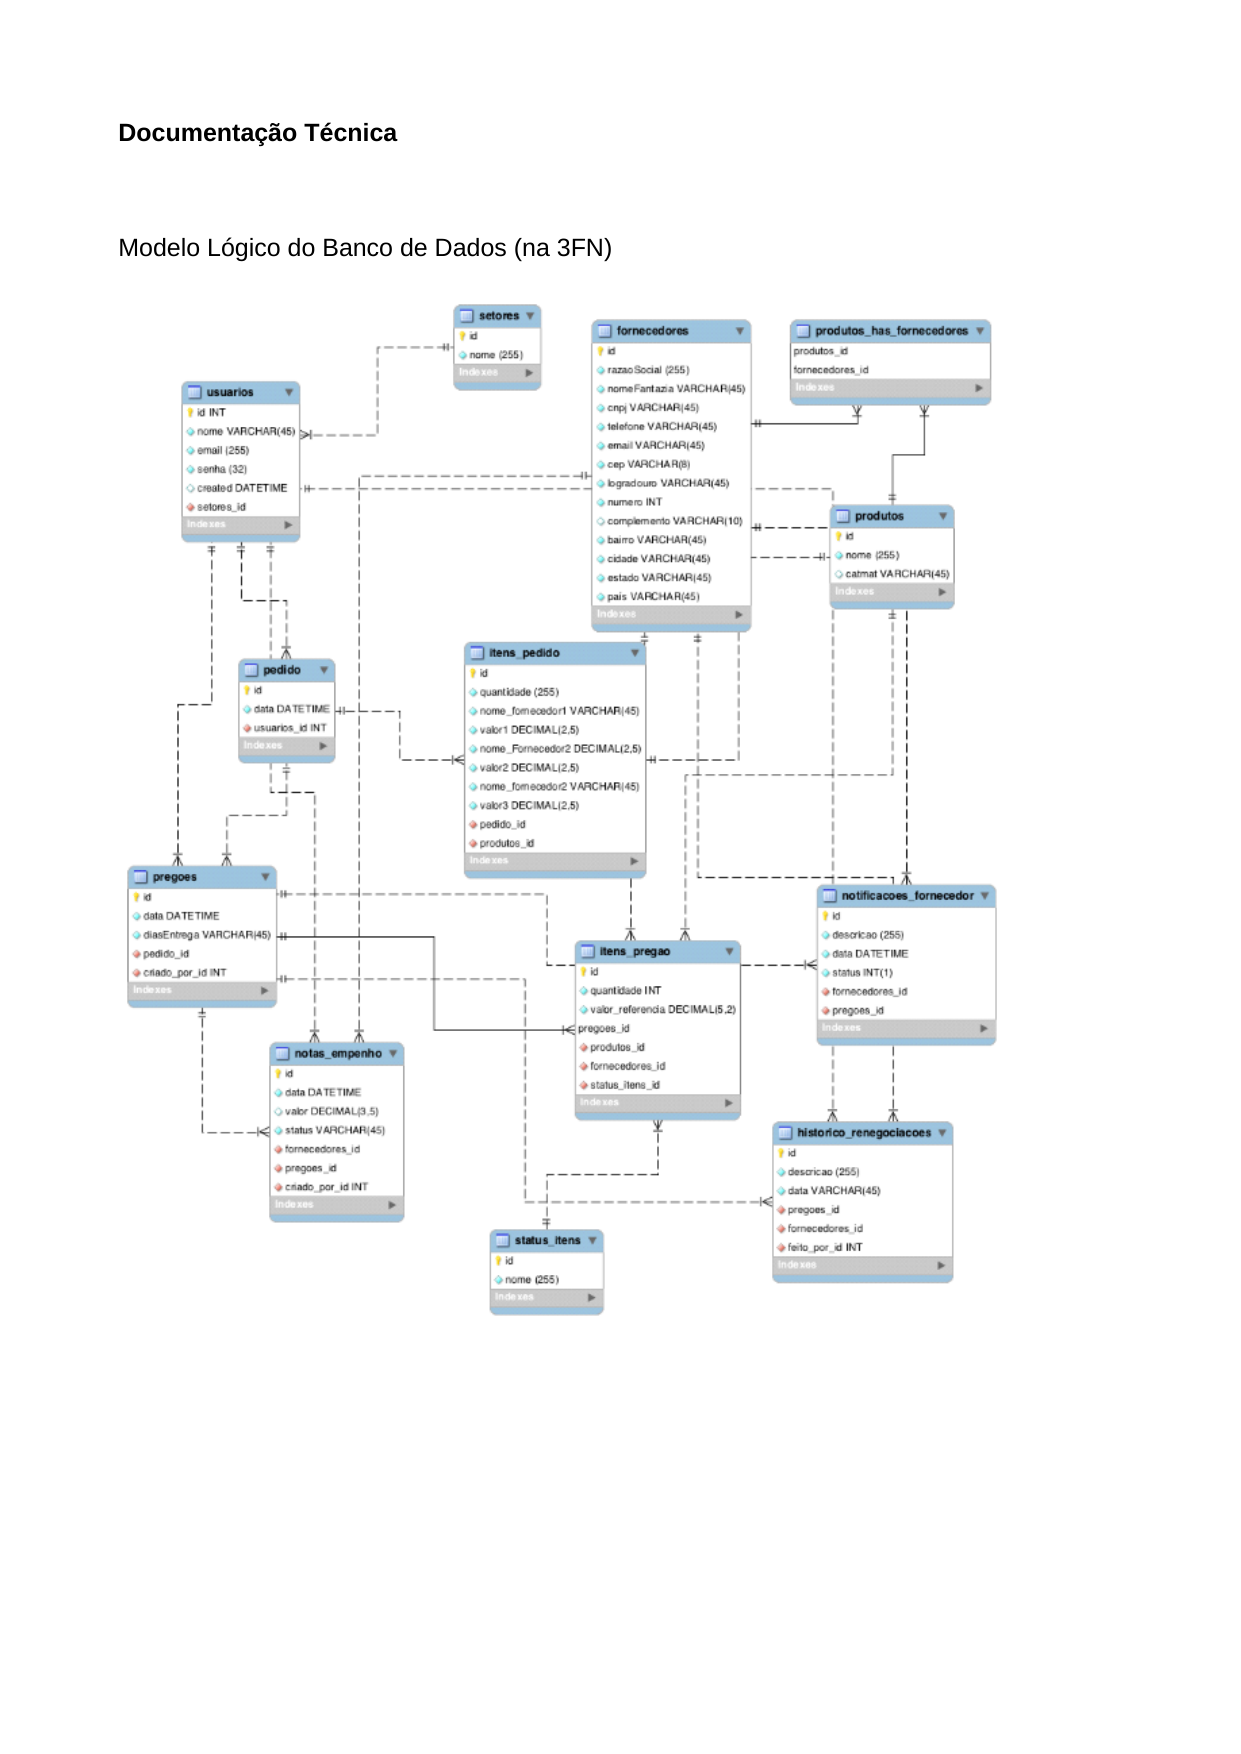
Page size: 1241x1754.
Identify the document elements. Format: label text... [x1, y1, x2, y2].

text Modelo Lógico do Banco de Dados (na 3FN) [118, 233, 1122, 262]
text Documentação Técnica [118, 118, 1122, 147]
